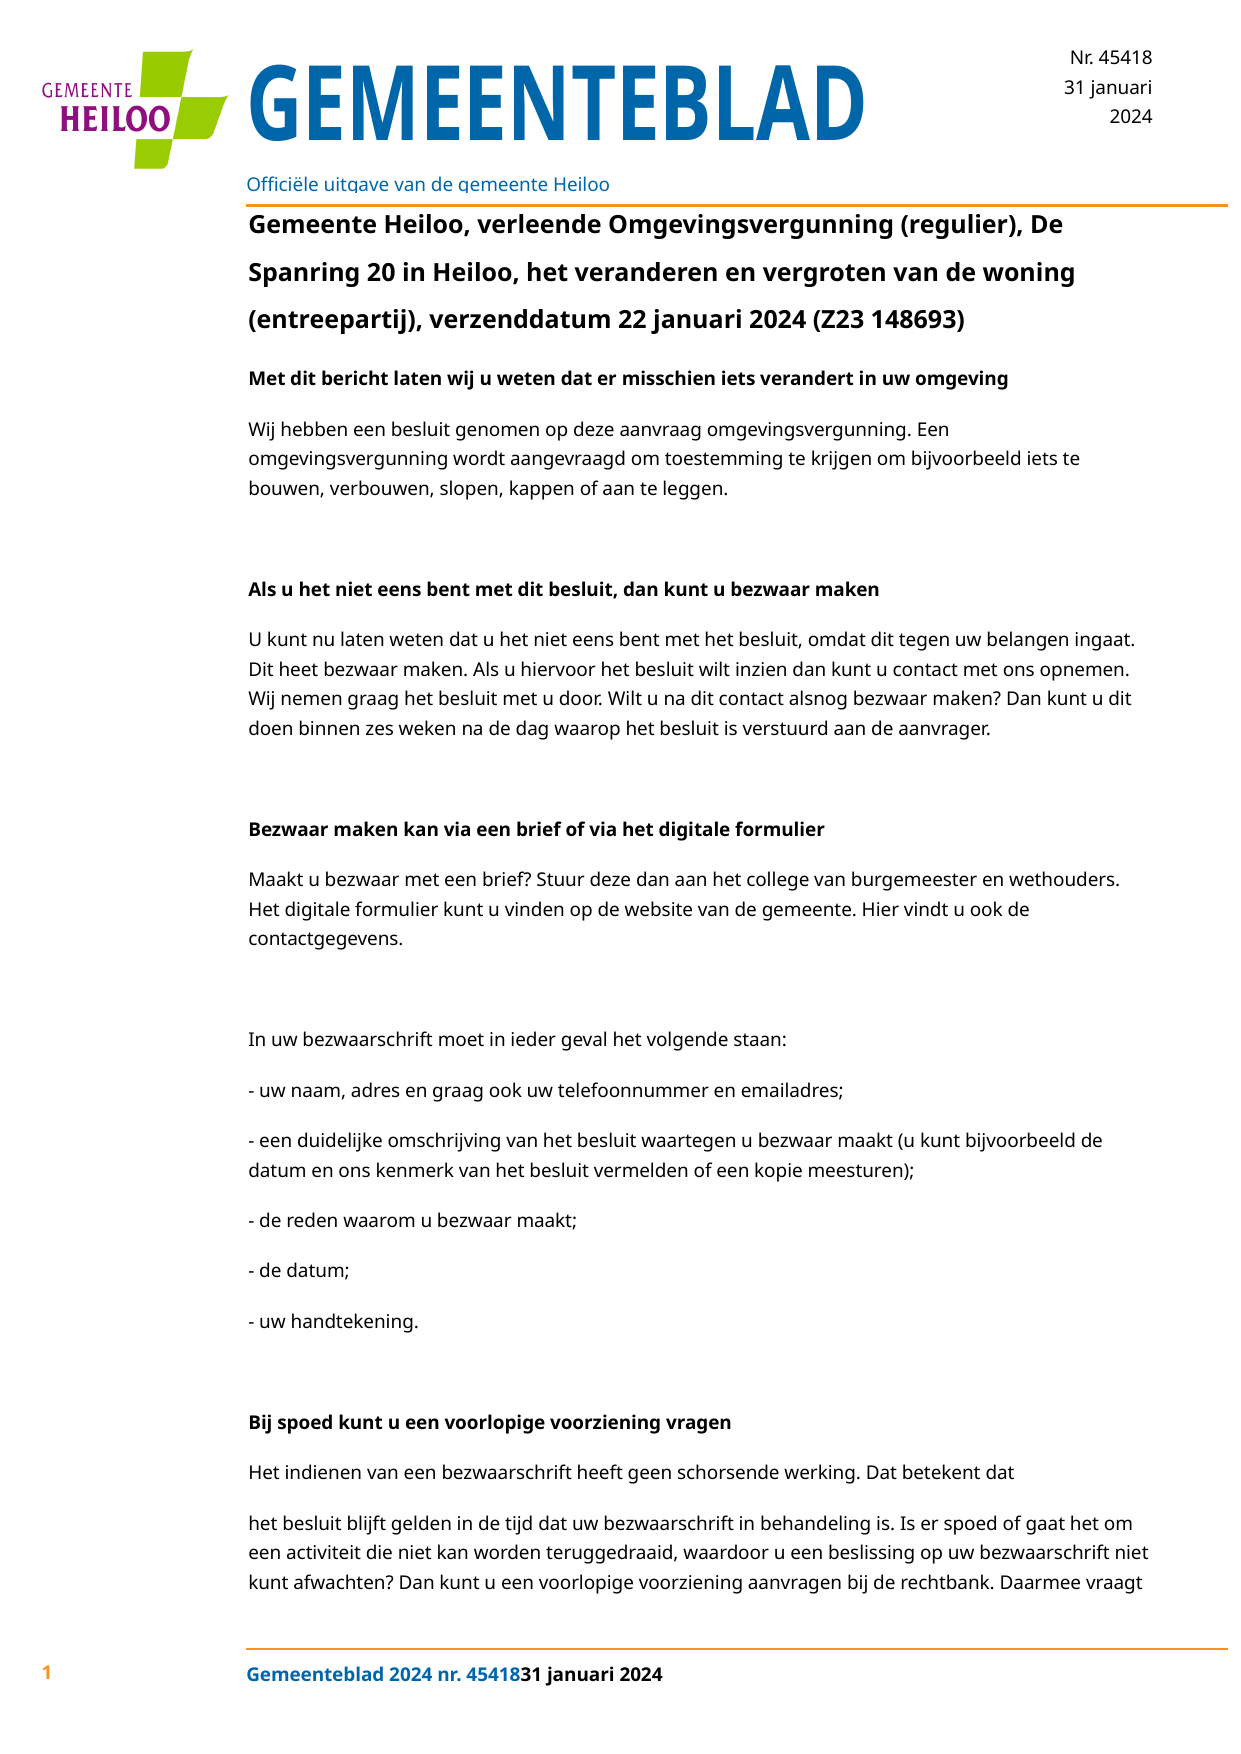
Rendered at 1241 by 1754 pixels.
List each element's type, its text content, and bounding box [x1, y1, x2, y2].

text Maakt u bezwaar met een brief? Stuur deze dan aan het college van burgemeester en wethouders. Het digitale formulier kunt u vinden op de website van de gemeente. Hier vindt u ook de contactgegevens. [248, 866, 1152, 951]
text In uw bezwaarschrift moet in ieder geval het volgende staan: [248, 1026, 1152, 1052]
text - uw naam, adres en graag ook uw telefoonnummer en emailadres; [248, 1077, 1152, 1102]
text Gemeente Heiloo, verleende Omgevingsvergunning (regulier), De Spanring 20 in Heiloo, het veranderen en vergroten van de woning (entreepartij), verzenddatum 22 januari 2024 (Z23 148693) [248, 207, 1152, 336]
text Wij hebben een besluit genomen op deze aanvraag omgevingsvergunning. Een omgevingsvergunning wordt aangevraagd om toestemming te krijgen om bijvoorbeeld iets te bouwen, verbouwen, slopen, kappen of aan te leggen. [248, 416, 1152, 501]
picture [41, 47, 231, 172]
text Bij spoed kunt u een voorlopige voorziening vragen [248, 1409, 1152, 1434]
text Met dit bericht laten wij u weten dat er misschien iets verandert in uw omgeving [248, 366, 1152, 391]
text Het indienen van een bezwaarschrift heeft geen schorsende werking. Dat betekent dat [248, 1459, 1152, 1485]
text - uw handtekening. [248, 1308, 1152, 1334]
text - de datum; [248, 1258, 1152, 1283]
text U kunt nu laten weten dat u het niet eens bent met het besluit, omdat dit tegen uw belangen ingaat. Dit heet bezwaar maken. Als u hiervoor het besluit wilt inzien dan kunt u contact met ons opnemen. Wij nemen graag het besluit met u door. Wilt u na dit contact alsnog bezwaar maken? Dan kunt u dit doen binnen zes weken na de dag waarop het besluit is verstuurd aan de aanvrager. [248, 626, 1152, 741]
text - een duidelijke omschrijving van het besluit waartegen u bezwaar maakt (u kunt bijvoorbeeld de datum en ons kenmerk van het besluit vermelden of een kopie meesturen); [248, 1127, 1152, 1182]
text Als u het niet eens bent met dit besluit, dan kunt u bezwaar maken [248, 576, 1152, 602]
text het besluit blijft gelden in de tijd dat uw bezwaarschrift in behandeling is. Is er spoed of gaat het om een activiteit die niet kan worden teruggedraaid, waardoor u een beslissing op uw bezwaarschrift niet kunt afwachten? Dan kunt u een voorlopige voorziening aanvragen bij de rechtbank. Daarmee vraagt [248, 1510, 1152, 1594]
text Bezwaar maken kan via een brief of via het digitale formulier [248, 816, 1152, 842]
text - de reden waarom u bezwaar maakt; [248, 1207, 1152, 1233]
